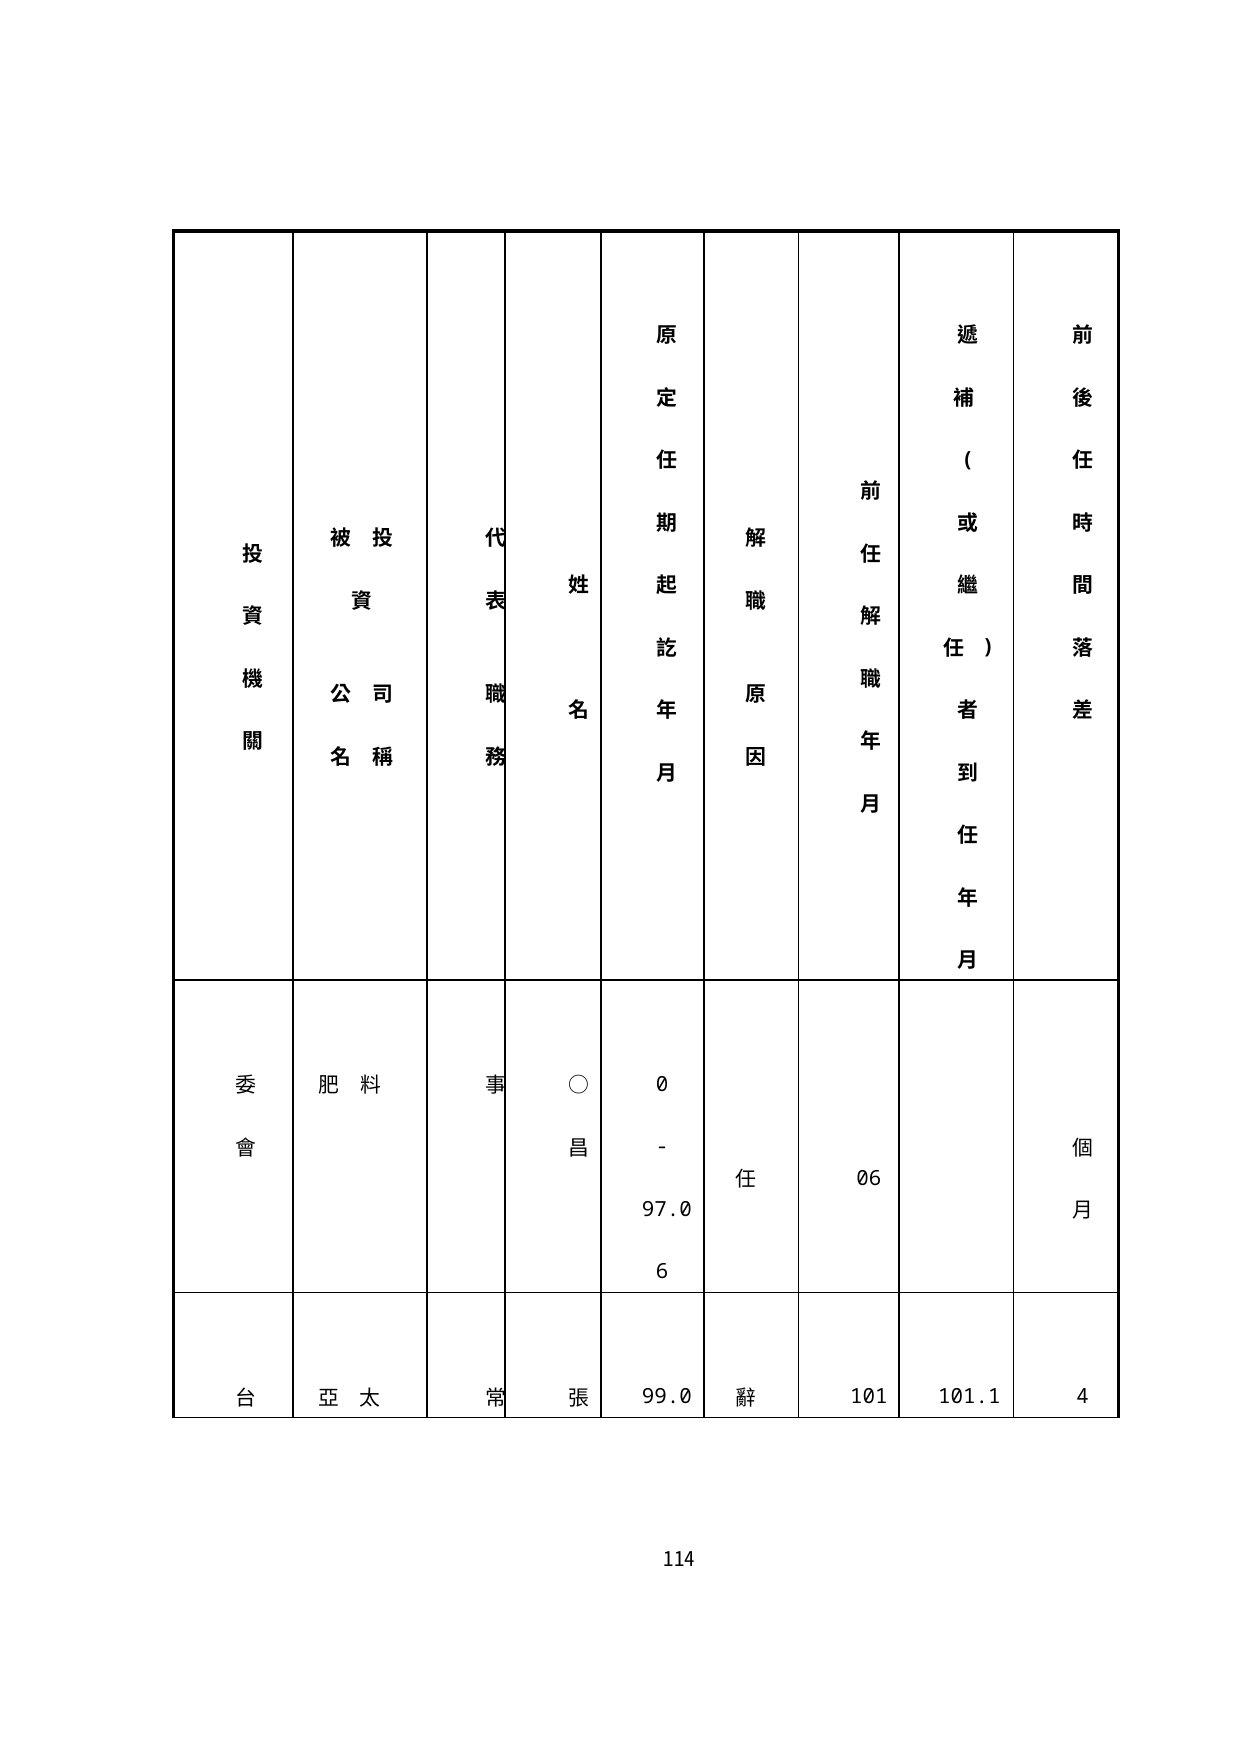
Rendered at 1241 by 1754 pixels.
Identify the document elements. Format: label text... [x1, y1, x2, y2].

table_cell 0 -97.06 [602, 981, 703, 1292]
table_header 解職 原因 [705, 233, 798, 979]
table_cell 常 [428, 1293, 504, 1417]
table_cell ○昌 [506, 981, 600, 1292]
table_header 代表 職務 [428, 233, 504, 979]
table_cell 99.0 [602, 1293, 703, 1417]
table_header 遞補(或繼任)者到任年月 [900, 233, 1013, 979]
table_header 投資機關 [175, 233, 292, 979]
table_cell 事 [428, 981, 504, 1292]
table_header 前任解職年月 [799, 233, 898, 979]
table_cell 亞太 [294, 1293, 426, 1417]
table_cell [900, 981, 1013, 1292]
table_cell 台 [175, 1293, 292, 1417]
table_cell 委會 [175, 981, 292, 1292]
table_header 前後任時間落差 [1014, 233, 1117, 979]
table_cell 101.1 [900, 1293, 1013, 1417]
table_header 姓 名 [506, 233, 600, 979]
table_header 原定任期起訖年月 [602, 233, 703, 979]
table_cell 06 [799, 981, 898, 1292]
table_cell 張 [506, 1293, 600, 1417]
table_cell 任 [705, 981, 798, 1292]
table_header 被投資 公司名稱 [294, 233, 426, 979]
table_cell 辭 [705, 1293, 798, 1417]
table_cell 個月 [1014, 981, 1117, 1292]
table_cell 4 [1014, 1293, 1117, 1417]
table_cell 101 [799, 1293, 898, 1417]
table_cell 肥料 [294, 981, 426, 1292]
